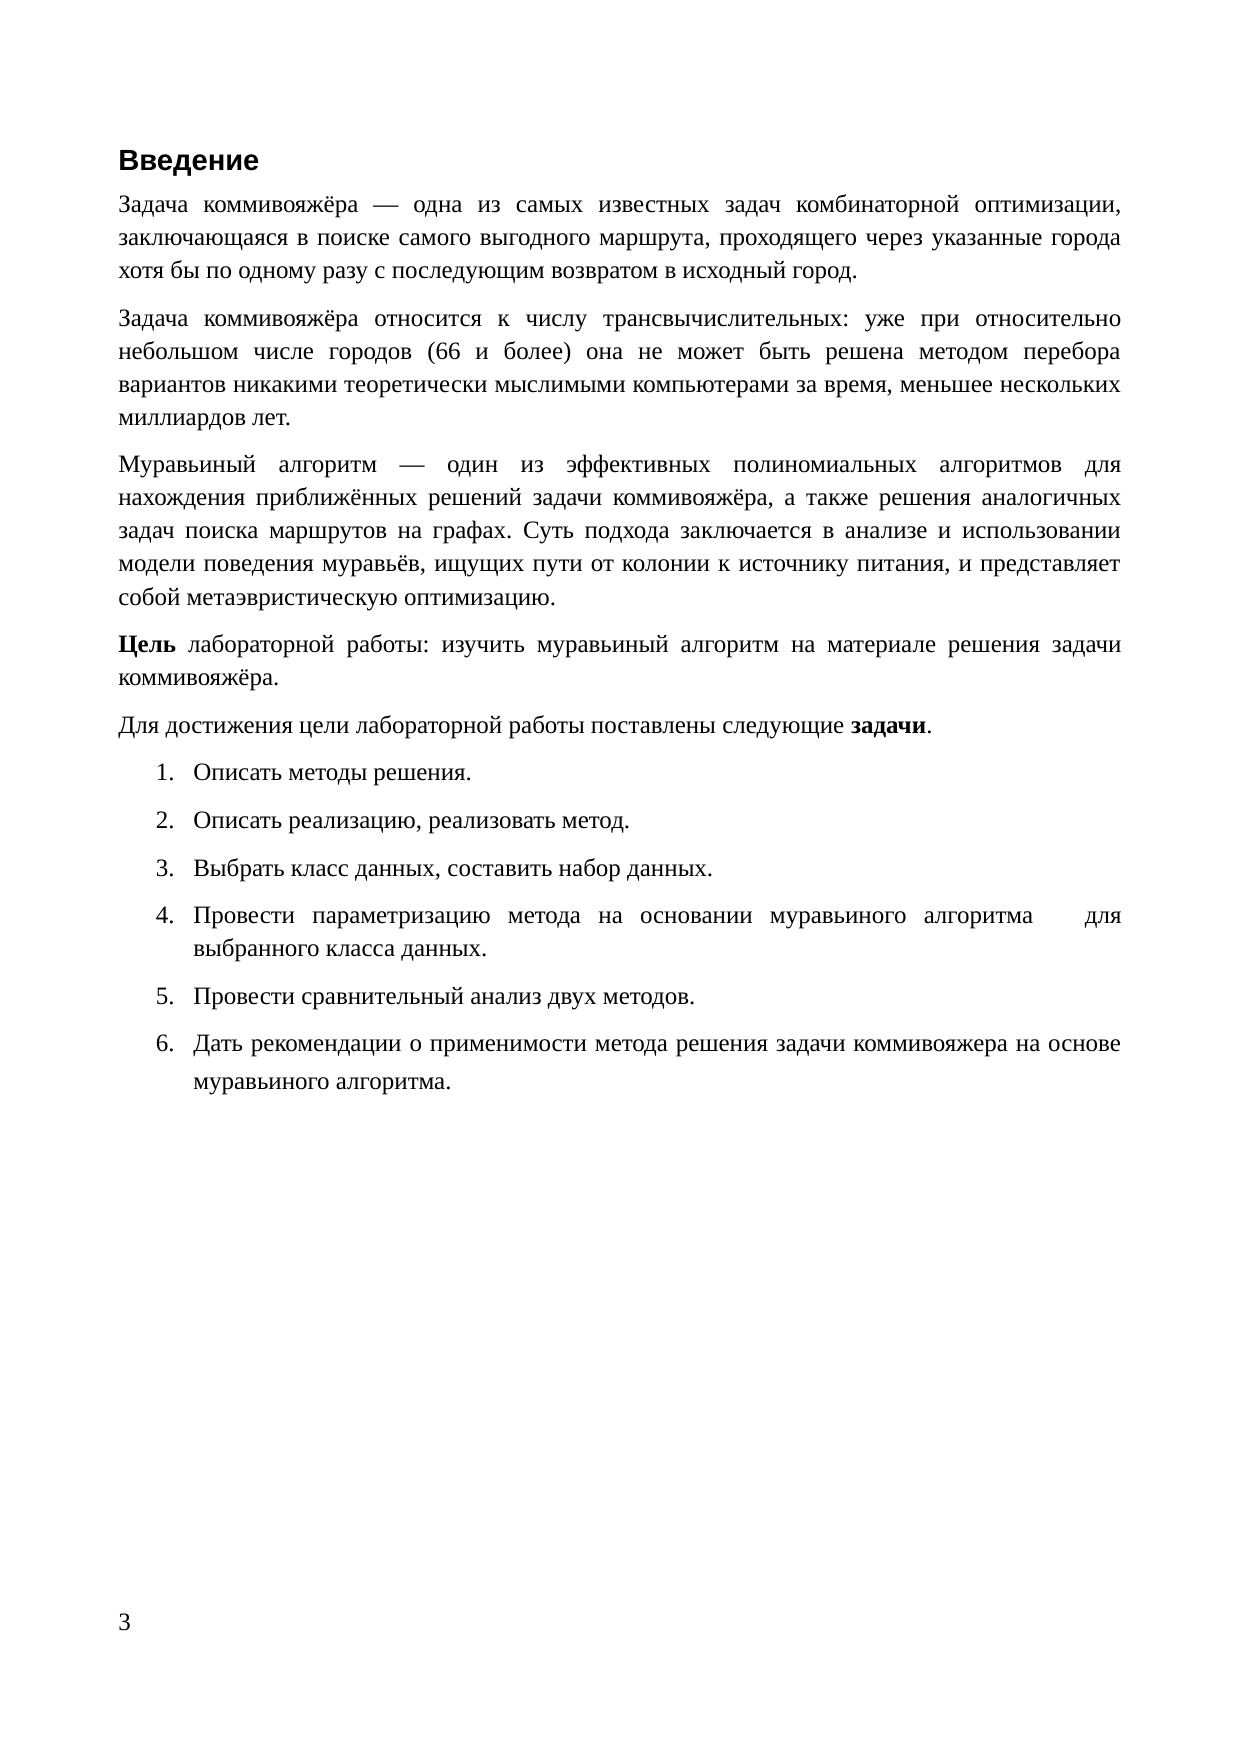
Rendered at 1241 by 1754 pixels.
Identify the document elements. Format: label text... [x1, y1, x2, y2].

list Выбрать класс данных, составить набор данных. [156, 853, 1122, 881]
list Дать рекомендации о применимости метода решения задачи коммивояжера на основе муравьиного алгоритма. [156, 1028, 1122, 1096]
list Провести сравнительный анализ двух методов. [156, 981, 1122, 1009]
list Описать методы решения. [156, 757, 1122, 786]
subtitle Введение [118, 143, 1122, 177]
text Цель лабораторной работы: изучить муравьиный алгоритм на материале решения задачи коммивояжёра. [118, 629, 1122, 691]
list Описать реализацию, реализовать метод. [156, 805, 1122, 834]
text Задача коммивояжёра — одна из самых известных задач комбинаторной оптимизации, заключающаяся в поиске самого выгодного маршрута, проходящего через указанные города хотя бы по одному разу с последующим возвратом в исходный город. [118, 189, 1122, 284]
text Для достижения цели лабораторной работы поставлены следующие задачи. [118, 710, 1122, 738]
text Муравьиный алгоритм — один из эффективных полиномиальных алгоритмов для нахождения приближённых решений задачи коммивояжёра, а также решения аналогичных задач поиска маршрутов на графах. Суть подхода заключается в анализе и использовании модели поведения муравьёв, ищущих пути от колонии к источнику питания, и представляет собой метаэвристическую оптимизацию. [118, 449, 1122, 610]
list Провести параметризацию метода на основании муравьиного алгоритма для выбранного класса данных. [156, 900, 1122, 962]
text Задача коммивояжёра относится к числу трансвычислительных: уже при относительно небольшом числе городов (66 и более) она не может быть решена методом перебора вариантов никакими теоретически мыслимыми компьютерами за время, меньшее нескольких миллиардов лет. [118, 303, 1122, 431]
